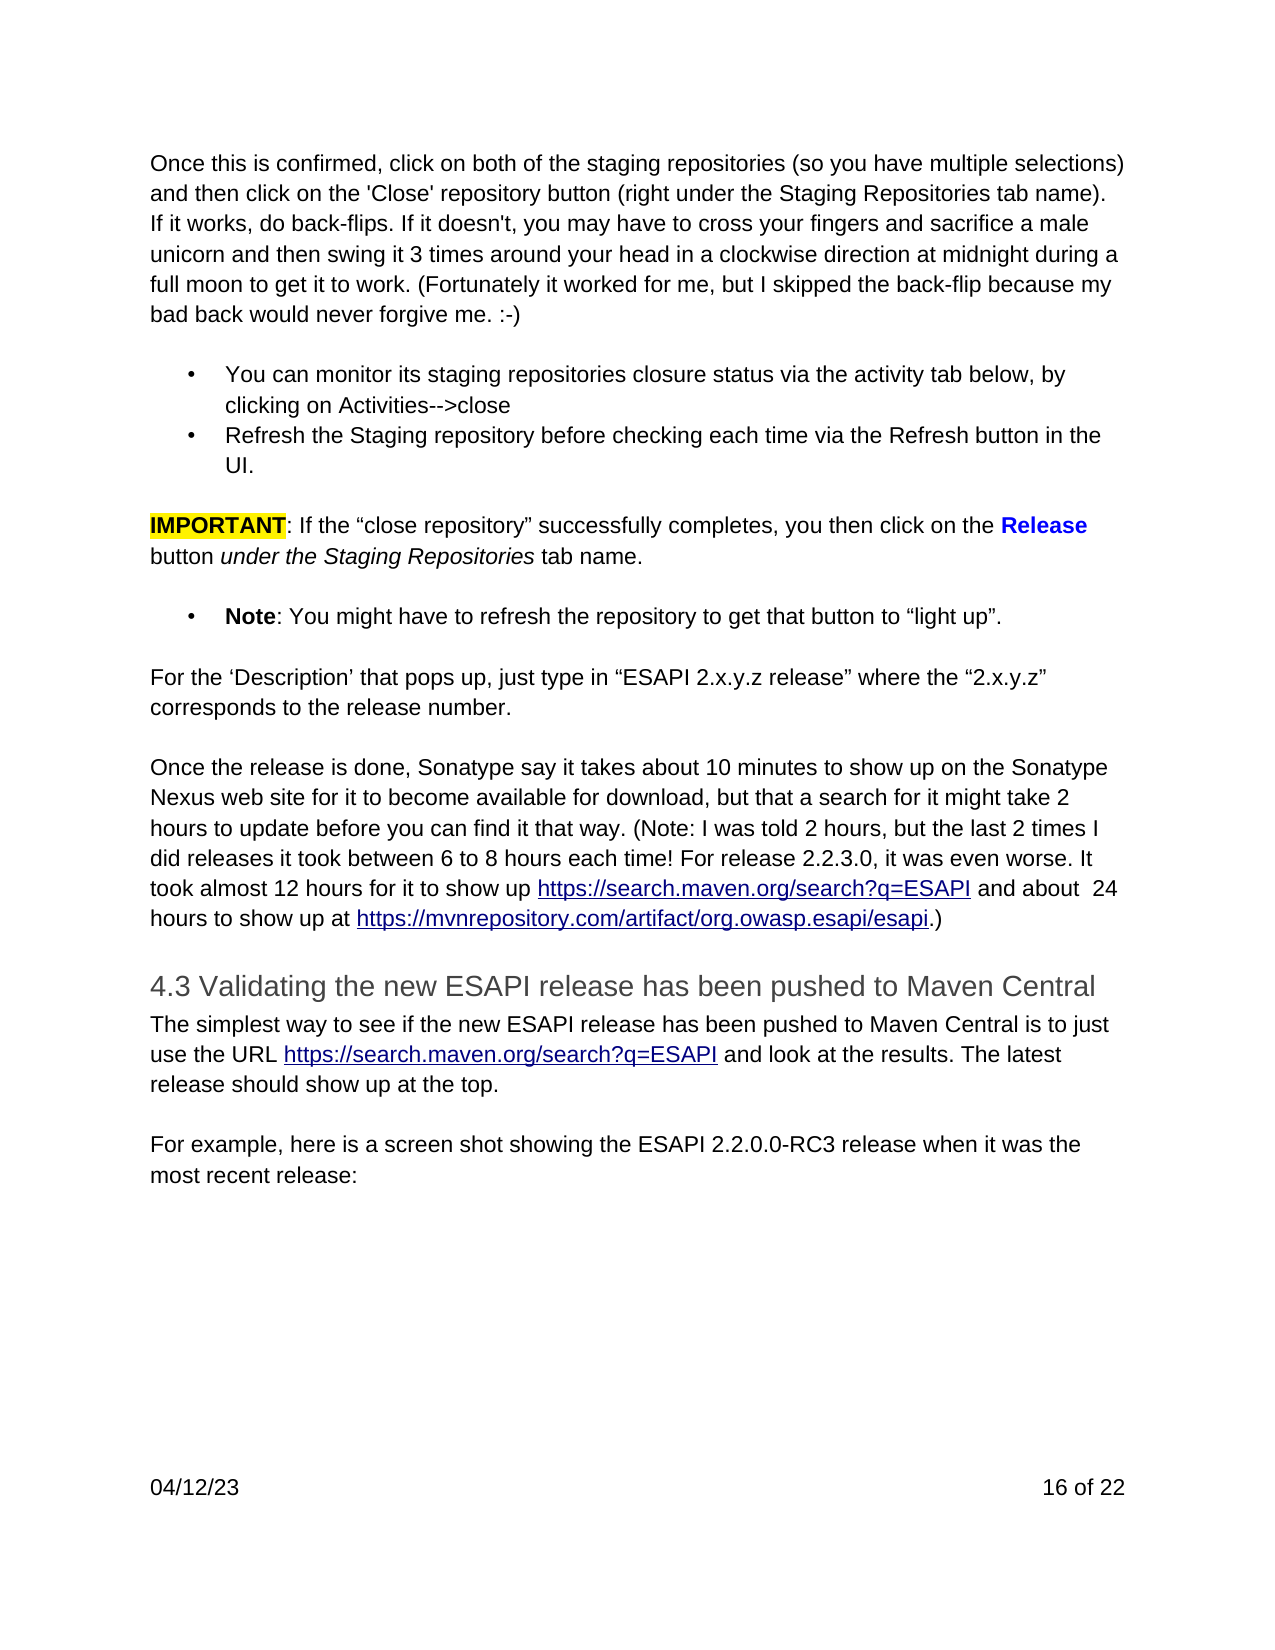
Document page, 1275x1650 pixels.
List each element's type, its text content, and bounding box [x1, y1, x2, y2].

subtitle Validating the new ESAPI release has been pushed to Maven Central [150, 969, 1125, 1002]
list Refresh the Staging repository before checking each time via the Refresh button in the UI. [187, 422, 1125, 478]
text IMPORTANT: If the “close repository” successfully completes, you then click on the Release button under the Staging Repositories tab name. [150, 512, 1125, 569]
list You can monitor its staging repositories closure status via the activity tab below, by clicking on Activities-->close [187, 361, 1125, 418]
text For example, here is a screen shot showing the ESAPI 2.2.0.0-RC3 release when it was the most recent release: [150, 1131, 1125, 1188]
text For the ‘Description’ that pops up, just type in “ESAPI 2.x.y.z release” where the “2.x.y.z” corresponds to the release number. [150, 663, 1125, 720]
text Once the release is done, Sonatype say it takes about 10 minutes to show up on the Sonatype Nexus web site for it to become available for download, but that a search for it might take 2 hours to update before you can find it that way. (Note: I was told 2 hours, but the last 2 times I did releases it took between 6 to 8 hours each time! For release 2.2.3.0, it was even worse. It took almost 12 hours for it to show up https://search.maven.org/search?q=ESAPI and about 24 hours to show up at https://mvnrepository.com/artifact/org.owasp.esapi/esapi.) [150, 754, 1125, 932]
text Once this is confirmed, click on both of the staging repositories (so you have multiple selections) and then click on the 'Close' repository button (right under the Staging Repositories tab name). If it works, do back-flips. If it doesn't, you may have to cross your fingers and sacrifice a male unicorn and then swing it 3 times around your head in a clockwise direction at midnight during a full moon to get it to work. (Fortunately it worked for me, but I skipped the back-flip because my bad back would never forgive me. :-) [150, 150, 1125, 327]
text The simplest way to see if the new ESAPI release has been pushed to Maven Central is to just use the URL https://search.maven.org/search?q=ESAPI and look at the results. The latest release should show up at the top. [150, 1011, 1125, 1097]
list Note: You might have to refresh the repository to get that button to “light up”. [187, 603, 1125, 629]
